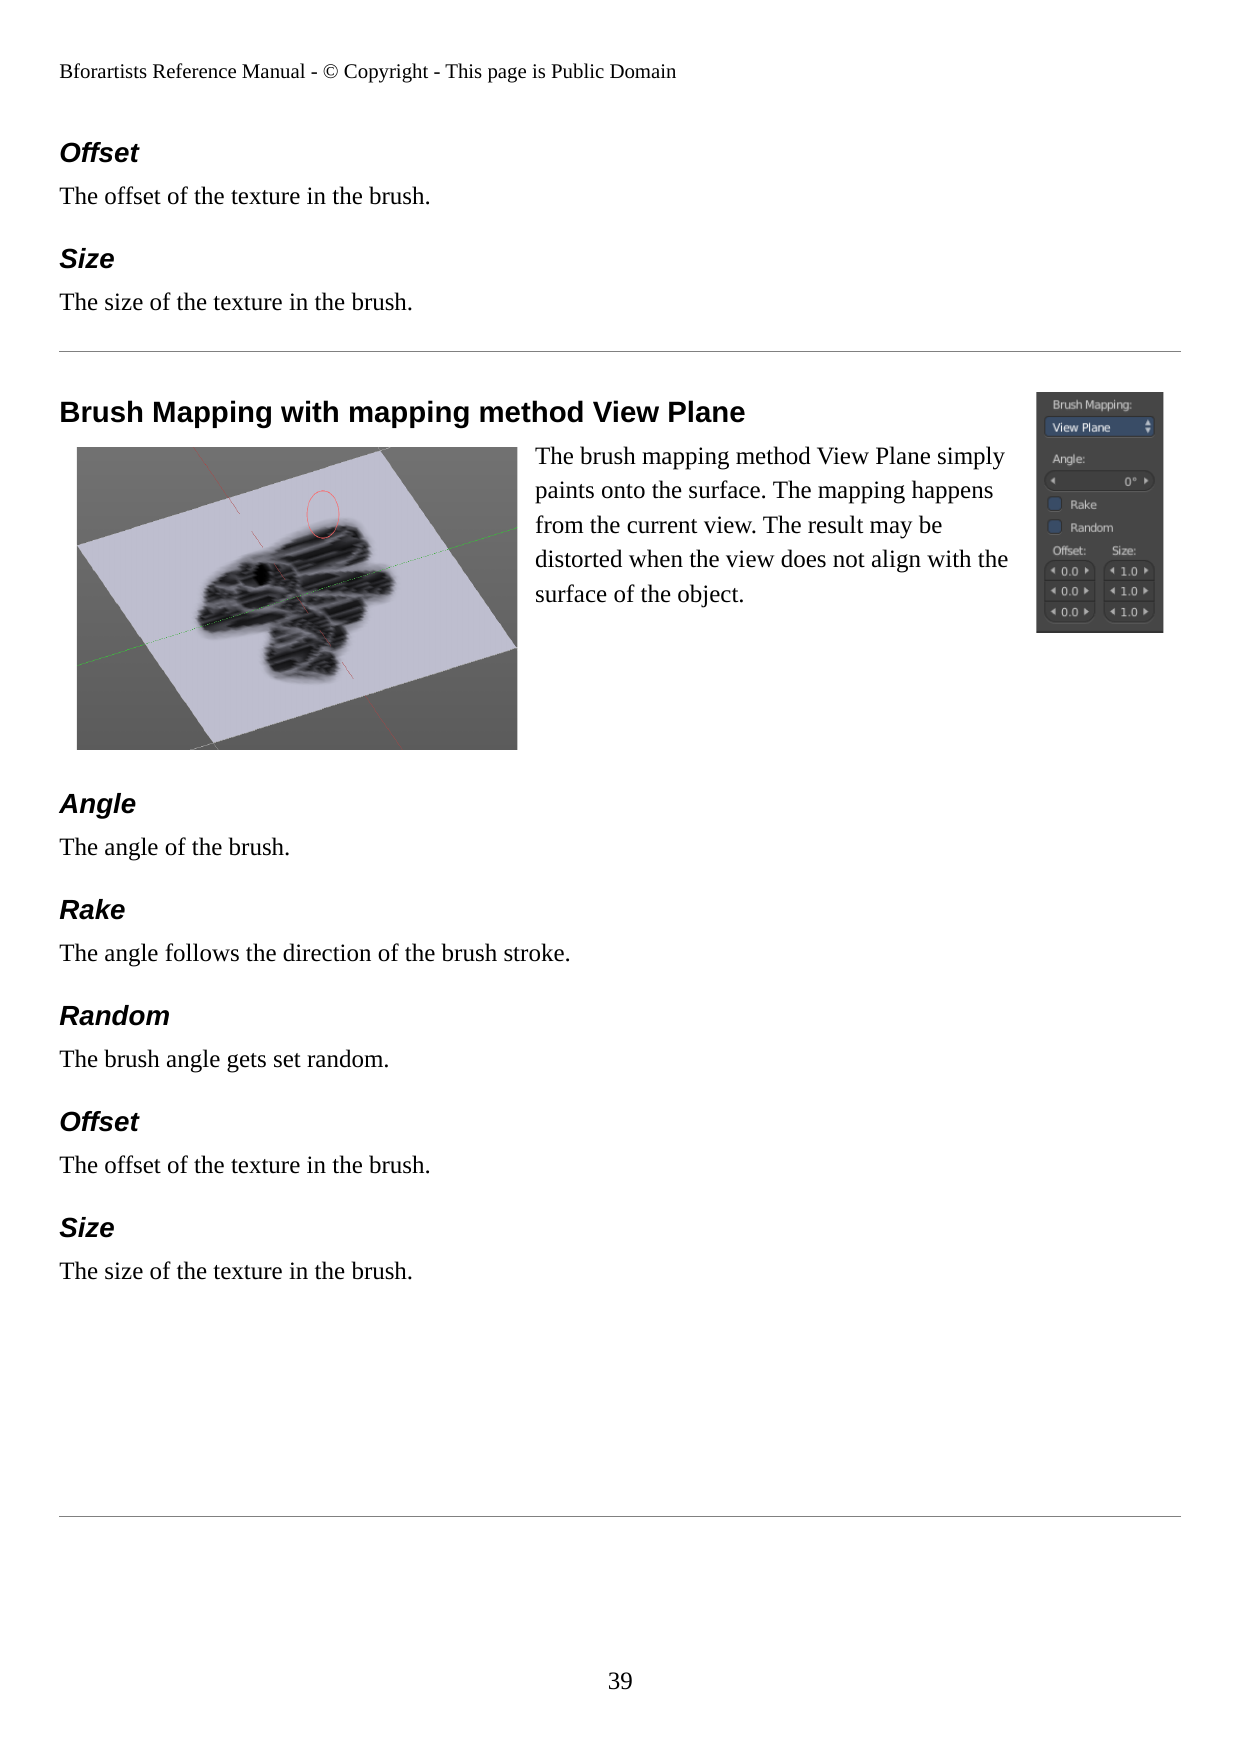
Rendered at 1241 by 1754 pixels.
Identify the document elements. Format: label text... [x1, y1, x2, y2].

subtitle Offset [59, 1106, 1181, 1137]
subtitle Brush Mapping with mapping method View Plane [59, 395, 1036, 428]
subtitle Angle [59, 788, 1181, 819]
text The angle follows the direction of the brush stroke. [59, 938, 1181, 967]
picture [1036, 392, 1164, 633]
text The offset of the texture in the brush. [59, 181, 1181, 210]
text The brush mapping method View Plane simply paints onto the surface. The mapping happens from the current view. The result may be distorted when the view does not align with the surface of the object. [59, 441, 1036, 608]
text The angle of the brush. [59, 832, 1181, 861]
subtitle Size [59, 243, 1181, 274]
subtitle Offset [59, 137, 1181, 168]
subtitle Random [59, 999, 1181, 1031]
text The size of the texture in the brush. [59, 1256, 1181, 1284]
picture [76, 447, 518, 750]
text The brush angle gets set random. [59, 1044, 1181, 1073]
subtitle Rake [59, 894, 1181, 926]
text The size of the texture in the brush. [59, 287, 1181, 316]
text The offset of the texture in the brush. [59, 1150, 1181, 1179]
subtitle Size [59, 1211, 1181, 1243]
